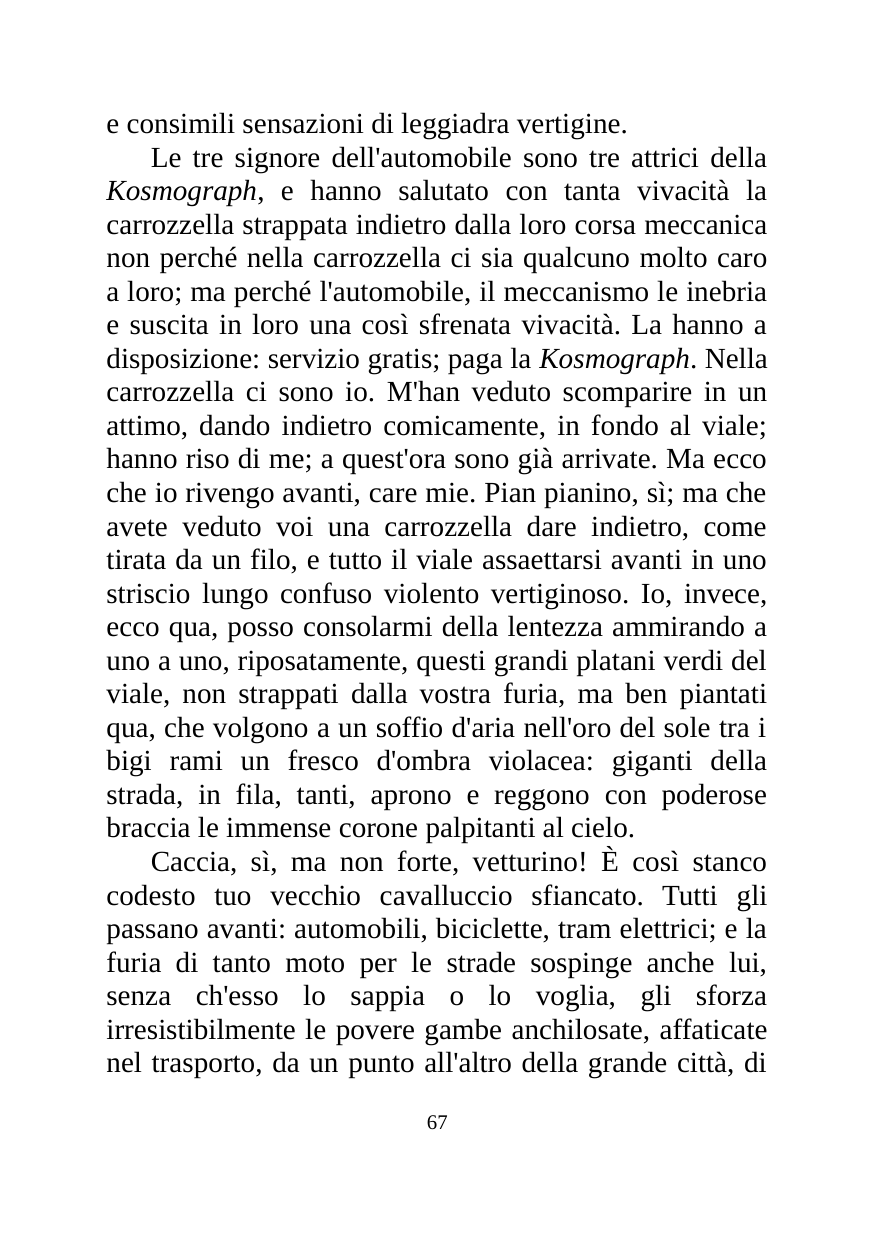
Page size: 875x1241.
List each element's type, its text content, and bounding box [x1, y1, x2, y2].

text Caccia, sì, ma non forte, vetturino! È così stanco codesto tuo vecchio cavalluccio sfiancato. Tutti gli passano avanti: automobili, biciclette, tram elettrici; e la furia di tanto moto per le strade sospinge anche lui, senza ch'esso lo sappia o lo voglia, gli sforza irresistibilmente le povere gambe anchilosate, affaticate nel trasporto, da un punto all'altro della grande città, di [106, 844, 768, 1079]
text Le tre signore dell'automobile sono tre attrici della Kosmograph, e hanno salutato con tanta vivacità la carrozzella strappata indietro dalla loro corsa meccanica non perché nella carrozzella ci sia qualcuno molto caro a loro; ma perché l'automobile, il meccanismo le inebria e suscita in loro una così sfrenata vivacità. La hanno a disposizione: servizio gratis; paga la Kosmograph. Nella carrozzella ci sono io. M'han veduto scomparire in un attimo, dando indietro comicamente, in fondo al viale; hanno riso di me; a quest'ora sono già arrivate. Ma ecco che io rivengo avanti, care mie. Pian pianino, sì; ma che avete veduto voi una carrozzella dare indietro, come tirata da un filo, e tutto il viale assaettarsi avanti in uno striscio lungo confuso violento vertiginoso. Io, invece, ecco qua, posso consolarmi della lentezza ammirando a uno a uno, riposatamente, questi grandi platani verdi del viale, non strappati dalla vostra furia, ma ben piantati qua, che volgono a un soffio d'aria nell'oro del sole tra i bigi rami un fresco d'ombra violacea: giganti della strada, in fila, tanti, aprono e reggono con poderose braccia le immense corone palpitanti al cielo. [106, 140, 768, 844]
text e consimili sensazioni di leggiadra vertigine. [106, 106, 768, 140]
